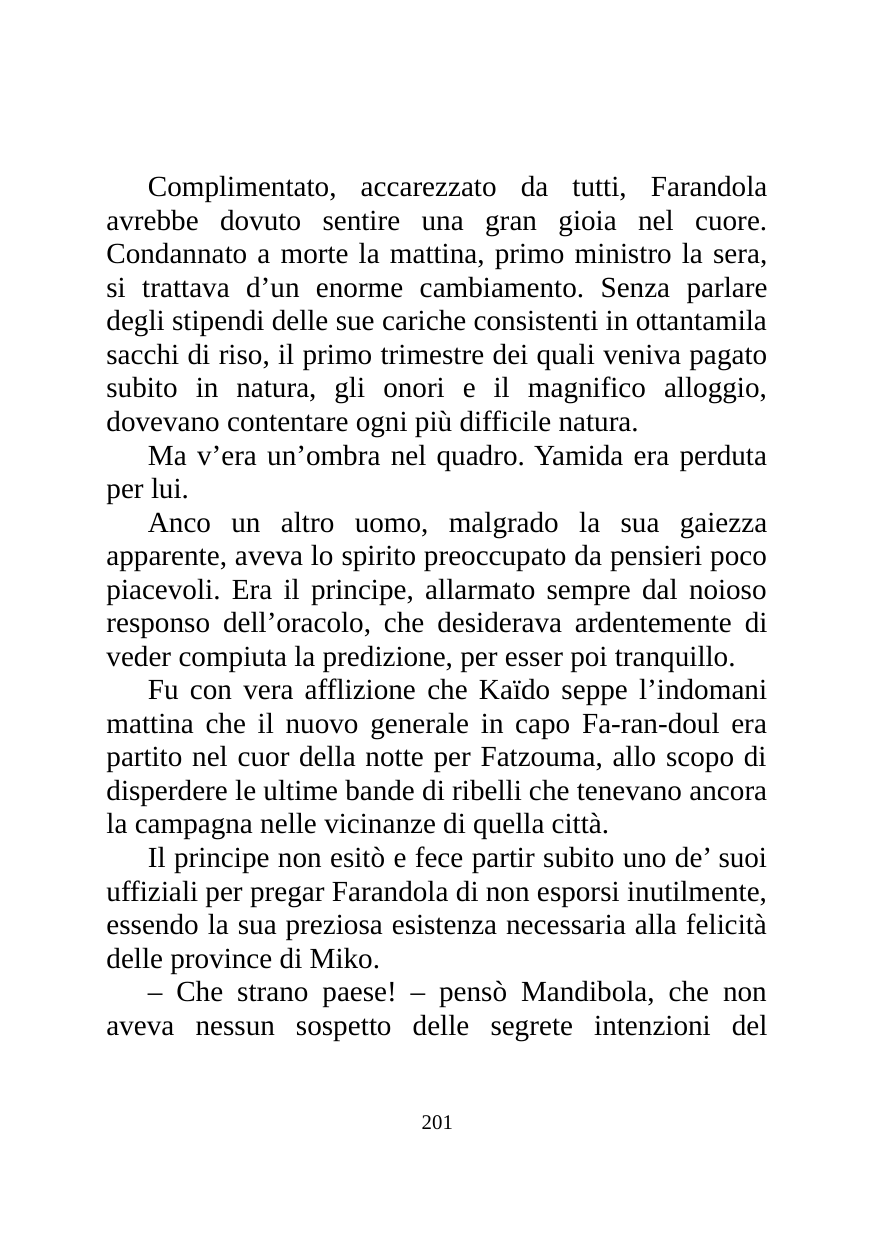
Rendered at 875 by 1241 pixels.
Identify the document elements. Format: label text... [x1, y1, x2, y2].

text Anco un altro uomo, malgrado la sua gaiezza apparente, aveva lo spirito preoccupato da pensieri poco piacevoli. Era il principe, allarmato sempre dal noioso responso dell’oracolo, che desiderava ardentemente di veder compiuta la predizione, per esser poi tranquillo. [106, 505, 768, 672]
text Il principe non esitò e fece partir subito uno de’ suoi uffiziali per pregar Farandola di non esporsi inutilmente, essendo la sua preziosa esistenza necessaria alla felicità delle province di Miko. [106, 840, 768, 974]
text ‒ Che strano paese! ‒ pensò Mandibola, che non aveva nessun sospetto delle segrete intenzioni del [106, 974, 768, 1041]
text Fu con vera afflizione che Kaïdo seppe l’indomani mattina che il nuovo generale in capo Fa-ran-doul era partito nel cuor della notte per Fatzouma, allo scopo di disperdere le ultime bande di ribelli che tenevano ancora la campagna nelle vicinanze di quella città. [106, 672, 768, 840]
text Ma v’era un’ombra nel quadro. Yamida era perduta per lui. [106, 438, 768, 505]
text Complimentato, accarezzato da tutti, Farandola avrebbe dovuto sentire una gran gioia nel cuore. Condannato a morte la mattina, primo ministro la sera, si trattava d’un enorme cambiamento. Senza parlare degli stipendi delle sue cariche consistenti in ottantamila sacchi di riso, il primo trimestre dei quali veniva pagato subito in natura, gli onori e il magnifico alloggio, dovevano contentare ogni più difficile natura. [106, 169, 768, 438]
